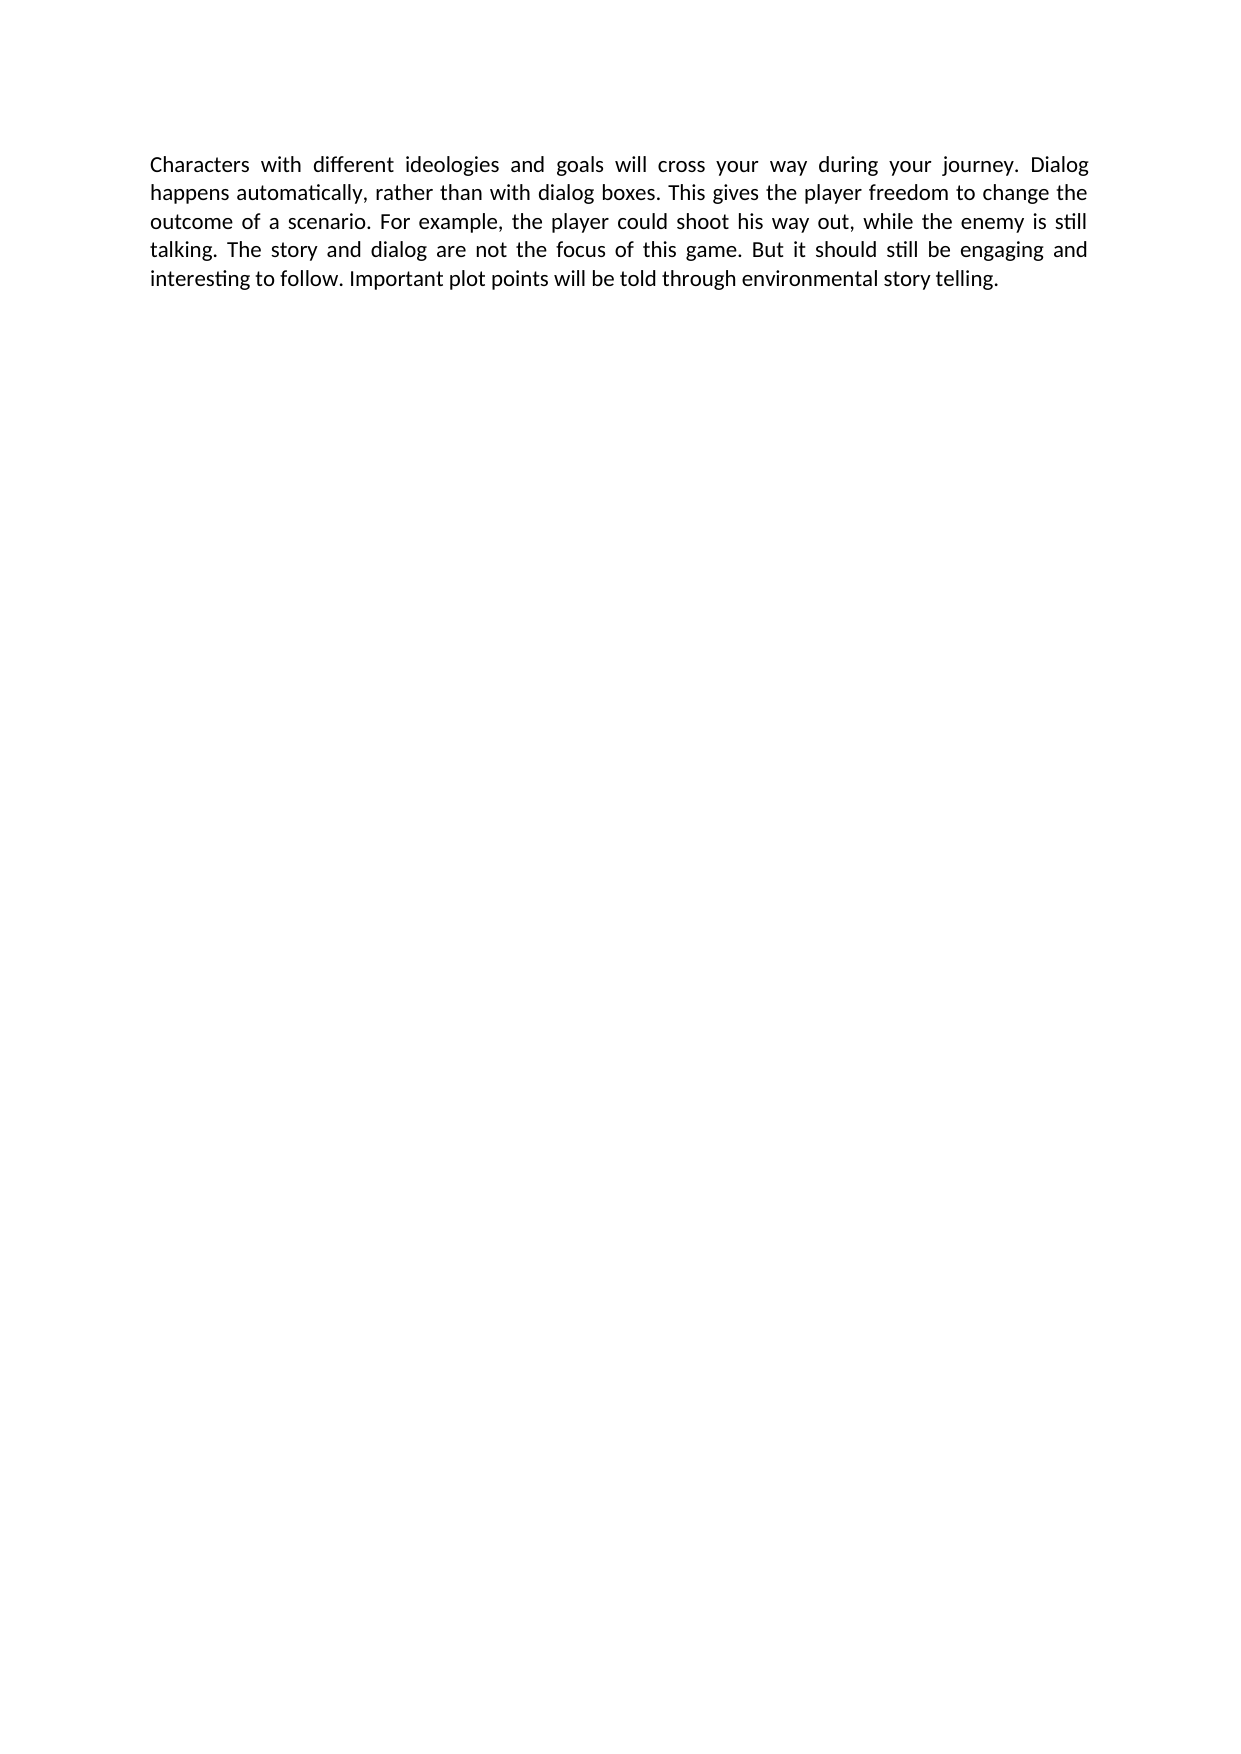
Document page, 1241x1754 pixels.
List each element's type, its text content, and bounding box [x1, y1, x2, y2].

text Characters with different ideologies and goals will cross your way during your journey. Dialog happens automatically, rather than with dialog boxes. This gives the player freedom to change the outcome of a scenario. For example, the player could shoot his way out, while the enemy is still talking. The story and dialog are not the focus of this game. But it should still be engaging and interesting to follow. Important plot points will be told through environmental story telling. [150, 150, 1090, 292]
